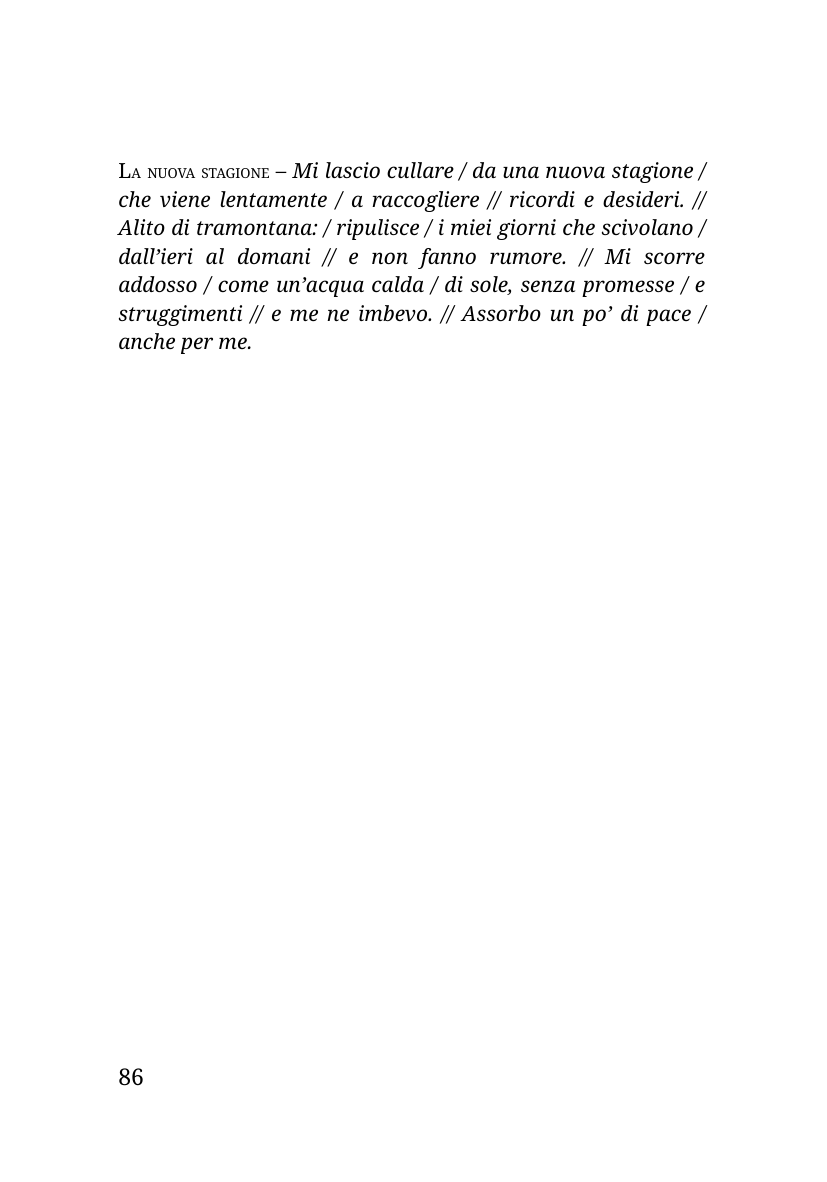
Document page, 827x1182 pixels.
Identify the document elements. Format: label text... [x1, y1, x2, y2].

text La nuova stagione – Mi lascio cullare / da una nuova stagione / che viene lentamente / a raccogliere // ricordi e desideri. // Alito di tramontana: / ripulisce / i miei giorni che scivolano / dall’ieri al domani // e non fanno rumore. // Mi scorre addosso / come un’acqua calda / di sole, senza promesse / e struggimenti // e me ne imbevo. // Assorbo un po’ di pace / anche per me. [118, 157, 709, 356]
